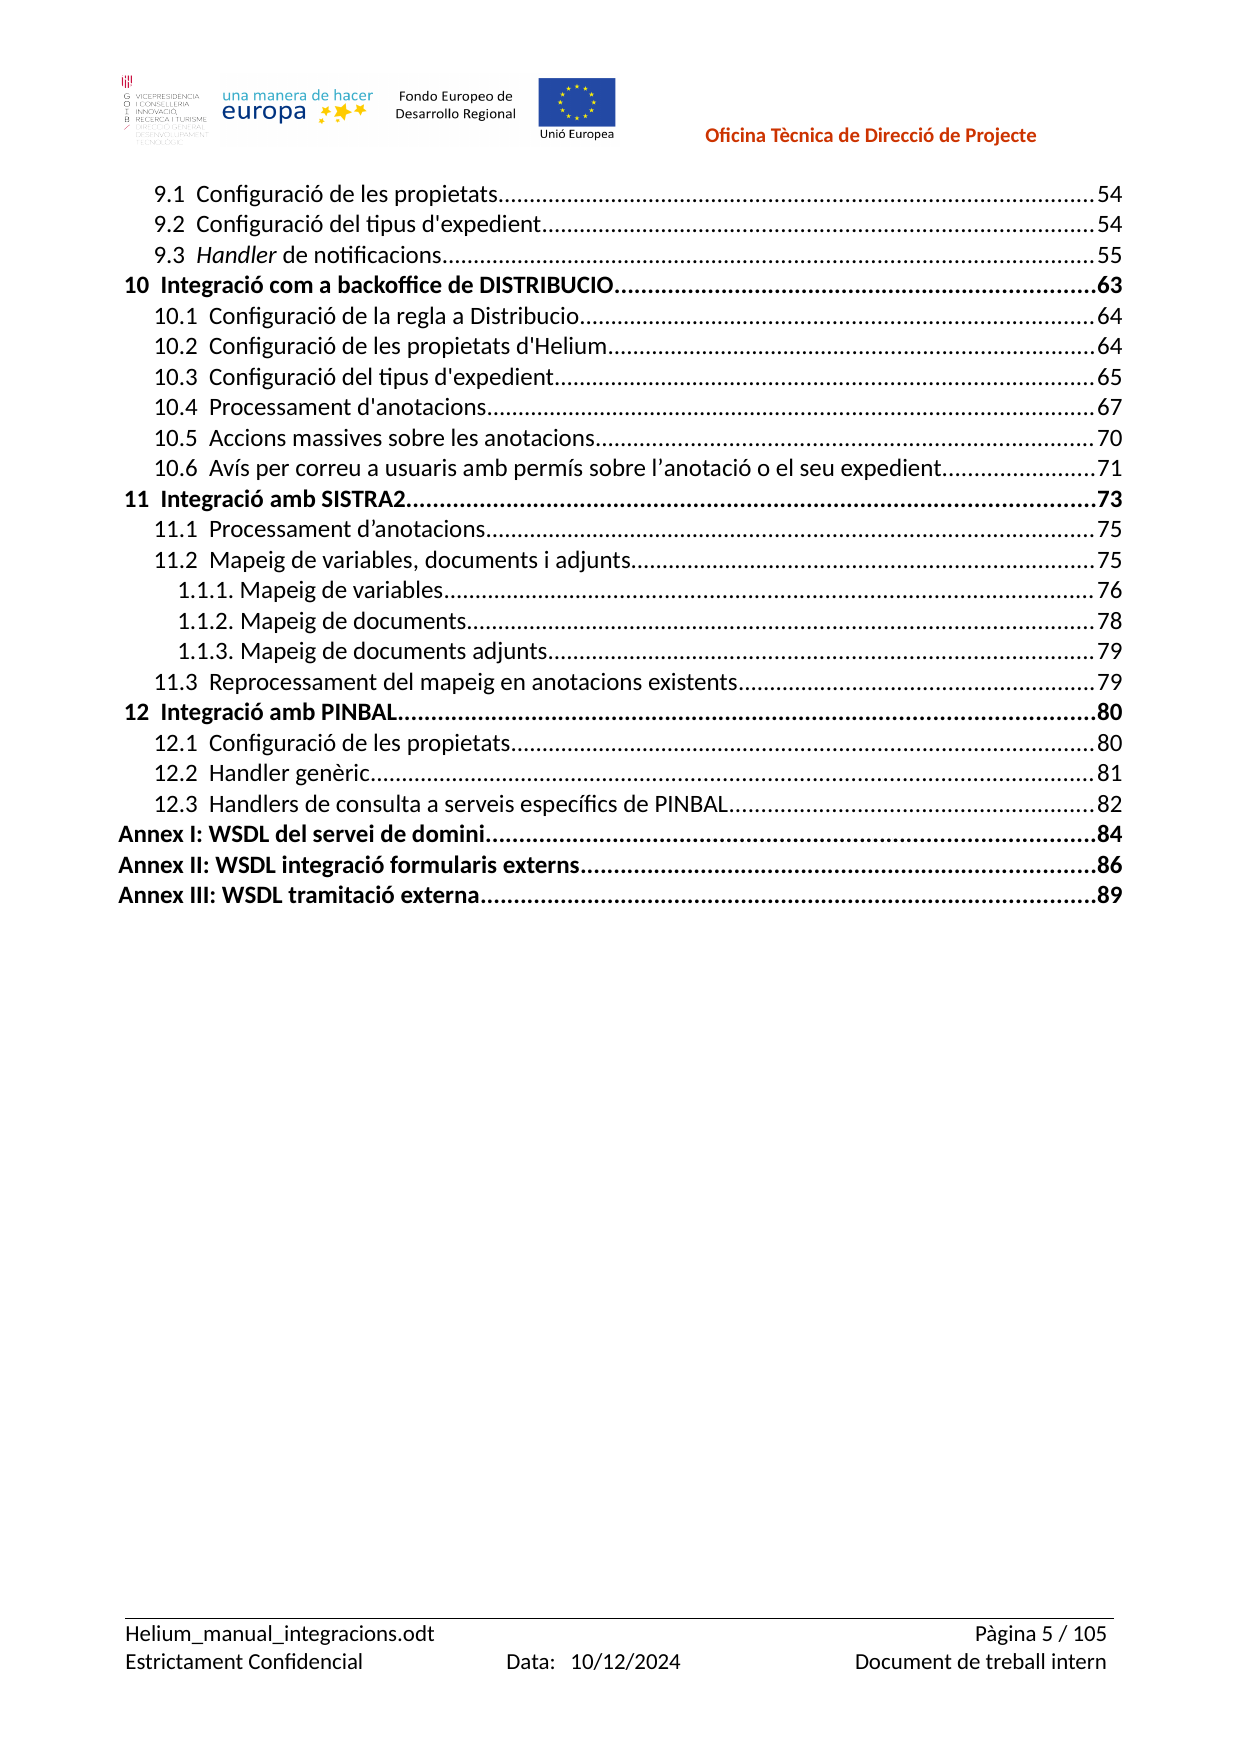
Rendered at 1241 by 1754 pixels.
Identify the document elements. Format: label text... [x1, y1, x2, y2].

text 10.1 Configuració de la regla a Distribucio 64 [148, 300, 1122, 330]
text 12 Integració amb PINBAL 80 [118, 697, 1122, 727]
text 12.3 Handlers de consulta a serveis específics de PINBAL 82 [148, 788, 1122, 819]
text 11.3 Reprocessament del mapeig en anotacions existents 79 [148, 666, 1122, 697]
text 10.5 Accions massives sobre les anotacions 70 [148, 422, 1122, 452]
text 1.1.2. Mapeig de documents 78 [177, 605, 1122, 636]
text 10.6 Avís per correu a usuaris amb permís sobre l’anotació o el seu expedient. 71 [148, 452, 1122, 483]
text 9.3 Handler de notificacions 55 [148, 239, 1122, 269]
text 12.2 Handler genèric 81 [148, 758, 1122, 788]
text 10.4 Processament d'anotacions 67 [148, 391, 1122, 422]
text 10 Integració com a backoffice de DISTRIBUCIO 63 [118, 269, 1122, 300]
text 1.1.1. Mapeig de variables 76 [177, 574, 1122, 605]
text 10.3 Configuració del tipus d'expedient 65 [148, 361, 1122, 391]
text Annex I: WSDL del servei de domini 84 [118, 819, 1122, 849]
text 11 Integració amb SISTRA2 73 [118, 483, 1122, 513]
text Annex II: WSDL integració formularis externs 86 [118, 849, 1122, 880]
text 1.1.3. Mapeig de documents adjunts 79 [177, 636, 1122, 666]
text 12.1 Configuració de les propietats 80 [148, 727, 1122, 758]
text 10.2 Configuració de les propietats d'Helium 64 [148, 330, 1122, 361]
picture [219, 73, 621, 147]
text 11.2 Mapeig de variables, documents i adjunts 75 [148, 544, 1122, 574]
text 9.2 Configuració del tipus d'expedient 54 [148, 208, 1122, 239]
text 9.1 Configuració de les propietats 54 [148, 178, 1122, 208]
picture [118, 73, 213, 147]
text 11.1 Processament d’anotacions 75 [148, 513, 1122, 544]
text Annex III: WSDL tramitació externa 89 [118, 880, 1122, 910]
